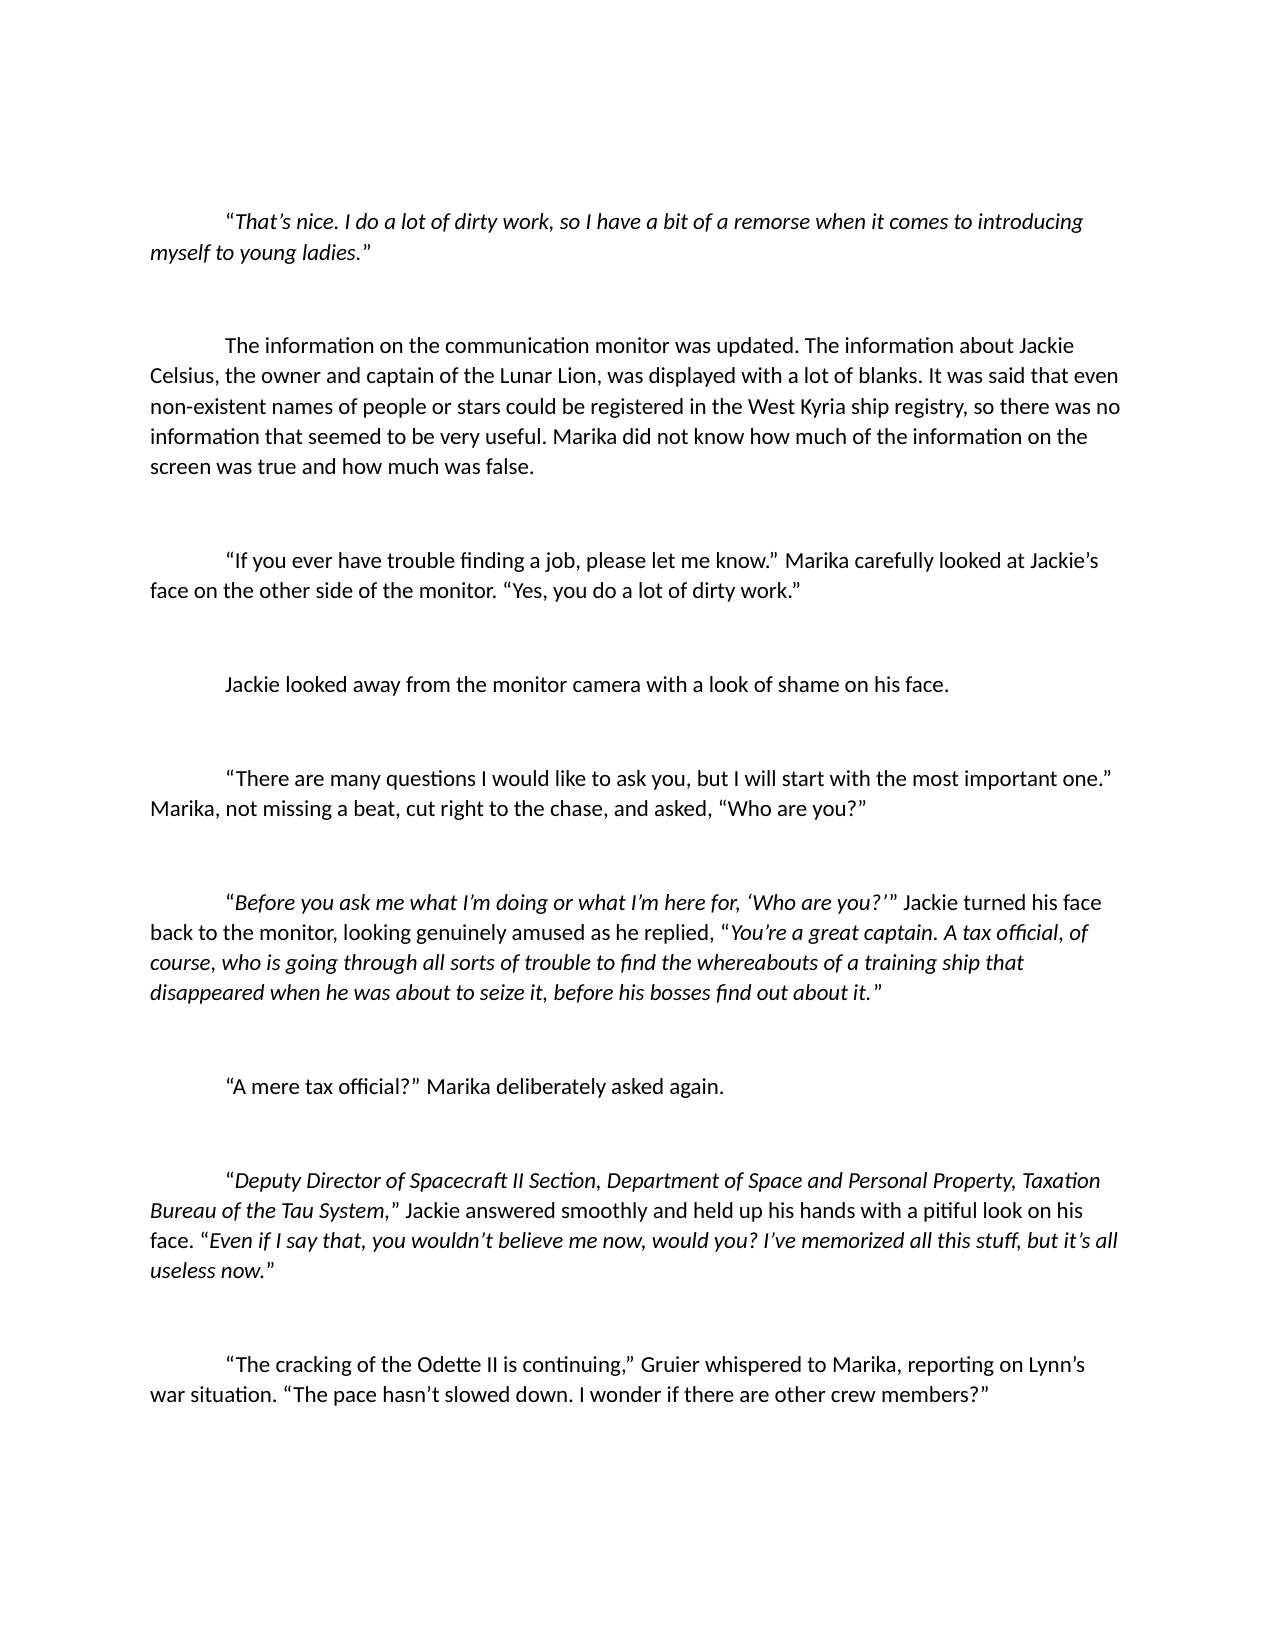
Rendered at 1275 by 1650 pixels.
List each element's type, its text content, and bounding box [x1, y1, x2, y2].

text “The cracking of the Odette II is continuing,” Gruier whispered to Marika, reporting on Lynn’s war situation. “The pace hasn’t slowed down. I wonder if there are other crew members?” [150, 1350, 1125, 1408]
text “Before you ask me what I’m doing or what I’m here for, ‘Who are you?’” Jackie turned his face back to the monitor, looking genuinely amused as he replied, “You’re a great captain. A tax official, of course, who is going through all sorts of trouble to find the whereabouts of a training ship that disappeared when he was about to seize it, before his bosses find out about it.” [150, 888, 1125, 1006]
text “There are many questions I would like to ask you, but I will start with the most important one.” Marika, not missing a beat, cut right to the chase, and asked, “Who are you?” [150, 764, 1125, 822]
text “That’s nice. I do a lot of dirty work, so I have a bit of a remorse when it comes to introducing myself to young ladies.” [150, 207, 1125, 266]
text “Deputy Director of Spacecraft II Section, Department of Space and Personal Property, Taxation Bureau of the Tau System,” Jackie answered smoothly and held up his hands with a pitiful look on his face. “Even if I say that, you wouldn’t believe me now, would you? I’ve memorized all this stuff, but it’s all useless now.” [150, 1166, 1125, 1284]
text The information on the communication monitor was updated. The information about Jackie Celsius, the owner and captain of the Lunar Lion, was displayed with a lot of blanks. It was said that even non-existent names of people or stars could be registered in the West Kyria ship registry, so there was no information that seemed to be very useful. Marika did not know how much of the information on the screen was true and how much was false. [150, 331, 1125, 480]
text “A mere tax official?” Marika deliberately asked again. [150, 1072, 1125, 1100]
text Jackie looked away from the monitor camera with a look of shame on his face. [150, 670, 1125, 698]
text “If you ever have trouble finding a job, please let me know.” Marika carefully looked at Jackie’s face on the other side of the monitor. “Yes, you do a lot of dirty work.” [150, 546, 1125, 604]
